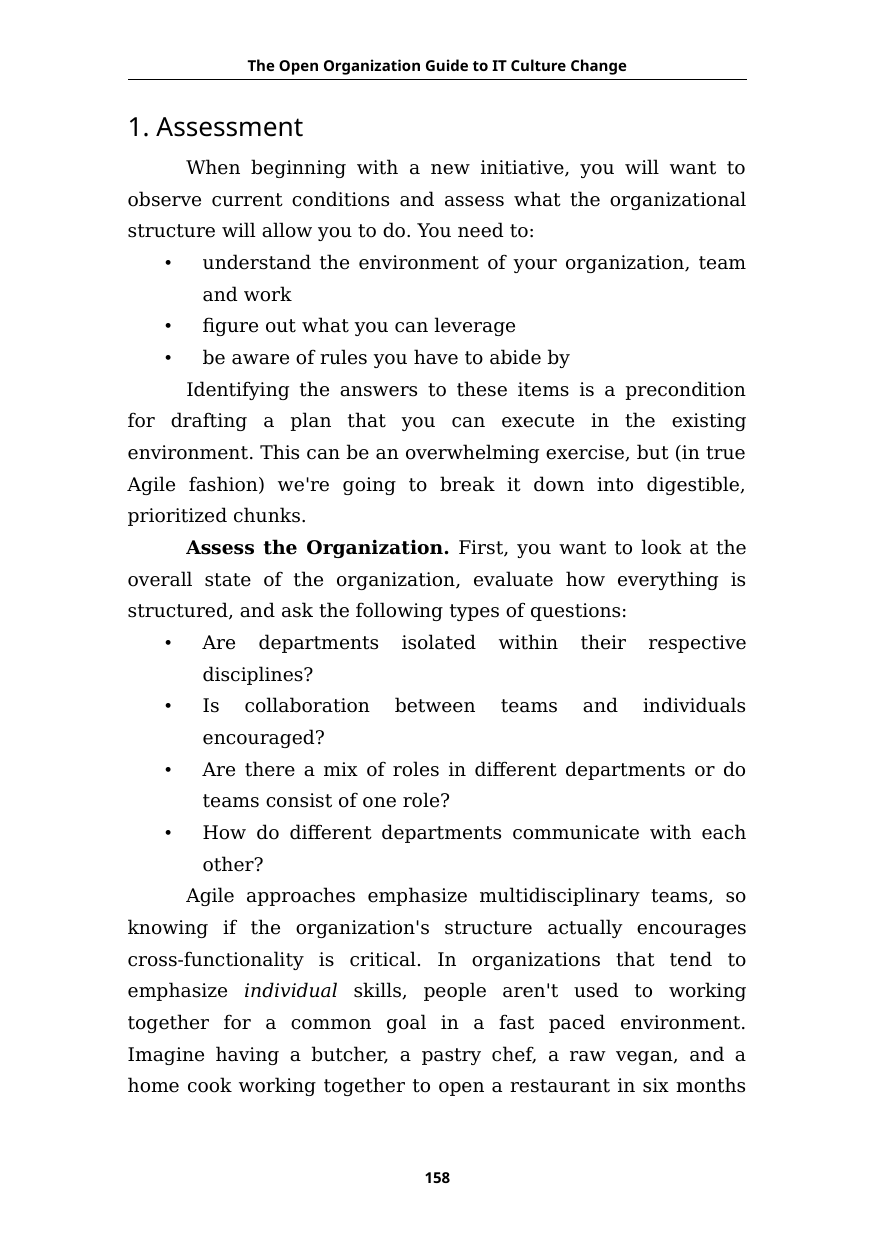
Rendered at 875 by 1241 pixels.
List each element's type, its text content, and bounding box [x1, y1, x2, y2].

list figure out what you can leverage [165, 315, 747, 337]
text Identifying the answers to these items is a precondition for drafting a plan that you can execute in the existing environment. This can be an overwhelming exercise, but (in true Agile fashion) we're going to break it down into digestible, prioritized chunks. [127, 379, 747, 527]
text Assess the Organization. First, you want to look at the overall state of the organization, evaluate how everything is structured, and ask the following types of questions: [127, 537, 747, 622]
list How do different departments communicate with each other? [165, 822, 747, 876]
list Are there a mix of roles in different departments or do teams consist of one role? [165, 759, 747, 812]
list Are departments isolated within their respective disciplines? [165, 632, 747, 686]
list Is collaboration between teams and individuals encouraged? [165, 696, 747, 749]
list understand the environment of your organization, team and work [165, 252, 747, 306]
text When beginning with a new initiative, you will want to observe current conditions and assess what the organizational structure will allow you to do. You need to: [127, 157, 747, 242]
subtitle 1. Assessment [127, 109, 747, 144]
list be aware of rules you have to abide by [165, 347, 747, 369]
text Agile approaches emphasize multidisciplinary teams, so knowing if the organization's structure actually encourages cross-functionality is critical. In organizations that tend to emphasize individual skills, people aren't used to working together for a common goal in a fast paced environment. Imagine having a butcher, a pastry chef, a raw vegan, and a home cook working together to open a restaurant in six months [127, 886, 747, 1097]
